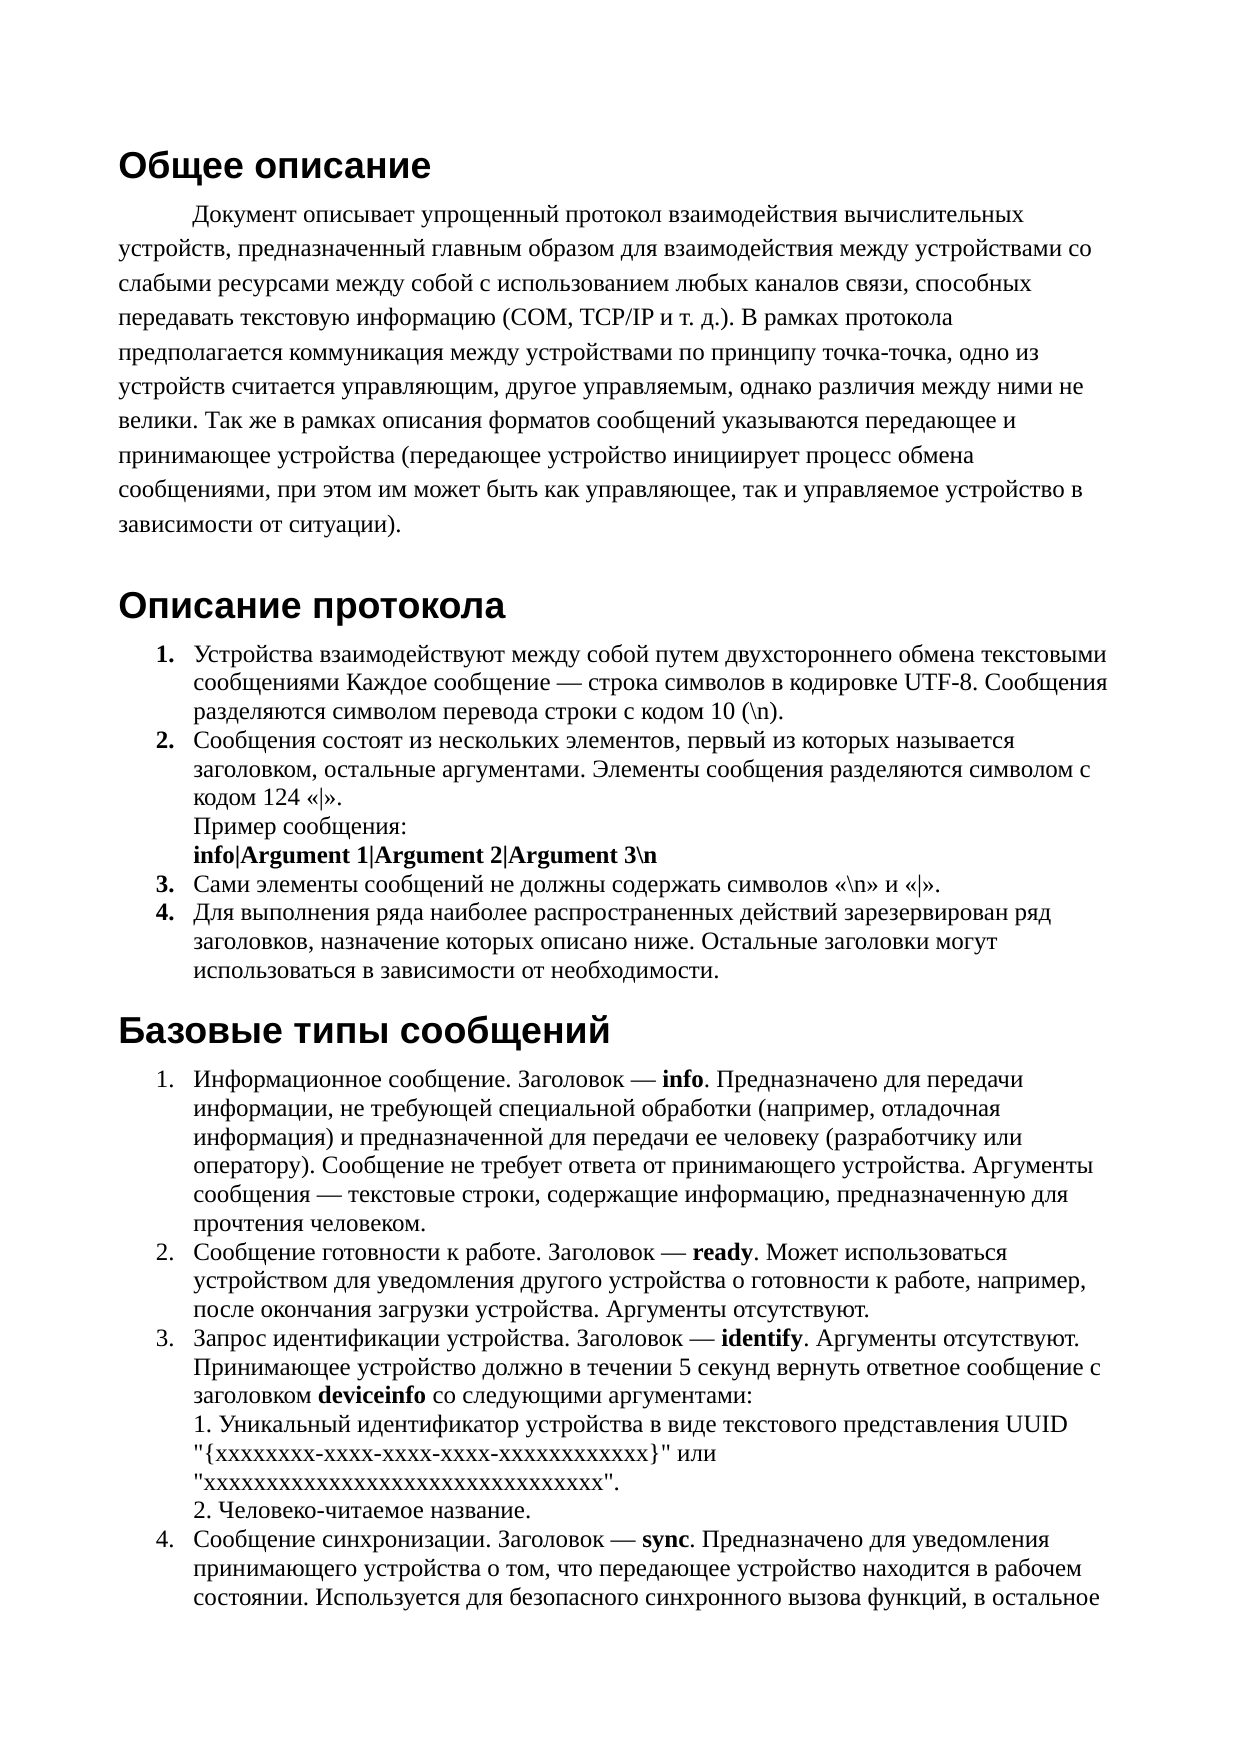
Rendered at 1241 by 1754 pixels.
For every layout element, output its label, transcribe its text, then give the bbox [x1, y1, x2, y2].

list Сообщение готовности к работе. Заголовок — ready. Может использоваться устройством для уведомления другого устройства о готовности к работе, например, после окончания загрузки устройства. Аргументы отсутствуют. [156, 1237, 1122, 1323]
list Запрос идентификации устройства. Заголовок — identify. Аргументы отсутствуют. Принимающее устройство должно в течении 5 секунд вернуть ответное сообщение с заголовком deviceinfo со следующими аргументами: 1. Уникальный идентификатор устройства в виде текстового представления UUID "{xxxxxxxx-xxxx-xxxx-xxxx-xxxxxxxxxxxx}" или "xxxxxxxxxxxxxxxxxxxxxxxxxxxxxxxx". 2. Человеко-читаемое название. [156, 1323, 1122, 1524]
list Информационное сообщение. Заголовок — info. Предназначено для передачи информации, не требующей специальной обработки (например, отладочная информация) и предназначенной для передачи ее человеку (разработчику или оператору). Сообщение не требует ответа от принимающего устройства. Аргументы сообщения — текстовые строки, содержащие информацию, предназначенную для прочтения человеком. [156, 1064, 1122, 1237]
subtitle Базовые типы сообщений [118, 1009, 1122, 1052]
subtitle Общее описание [118, 143, 1122, 186]
list Сообщение синхронизации. Заголовок — sync. Предназначено для уведомления принимающего устройства о том, что передающее устройство находится в рабочем состоянии. Используется для безопасного синхронного вызова функций, в остальное [156, 1524, 1122, 1611]
list Для выполнения ряда наиболее распространенных действий зарезервирован ряд заголовков, назначение которых описано ниже. Остальные заголовки могут использоваться в зависимости от необходимости. [156, 897, 1122, 984]
list Устройства взаимодействуют между собой путем двухстороннего обмена текстовыми сообщениями Каждое сообщение — строка символов в кодировке UTF-8. Сообщения разделяются символом перевода строки с кодом 10 (\n). [156, 639, 1122, 725]
list Сами элементы сообщений не должны содержать символов «\n» и «|». [156, 869, 1122, 897]
text Документ описывает упрощенный протокол взаимодействия вычислительных устройств, предназначенный главным образом для взаимодействия между устройствами со слабыми ресурсами между собой с использованием любых каналов связи, способных передавать текстовую информацию (COM, TCP/IP и т. д.). В рамках протокола предполагается коммуникация между устройствами по принципу точка-точка, одно из устройств считается управляющим, другое управляемым, однако различия между ними не велики. Так же в рамках описания форматов сообщений указываются передающее и принимающее устройства (передающее устройство инициирует процесс обмена сообщениями, при этом им может быть как управляющее, так и управляемое устройство в зависимости от ситуации). [118, 199, 1122, 538]
subtitle Описание протокола [118, 583, 1122, 626]
list Сообщения состоят из нескольких элементов, первый из которых называется заголовком, остальные аргументами. Элементы сообщения разделяются символом с кодом 124 «|». Пример сообщения: info|Argument 1|Argument 2|Argument 3\n [156, 725, 1122, 869]
